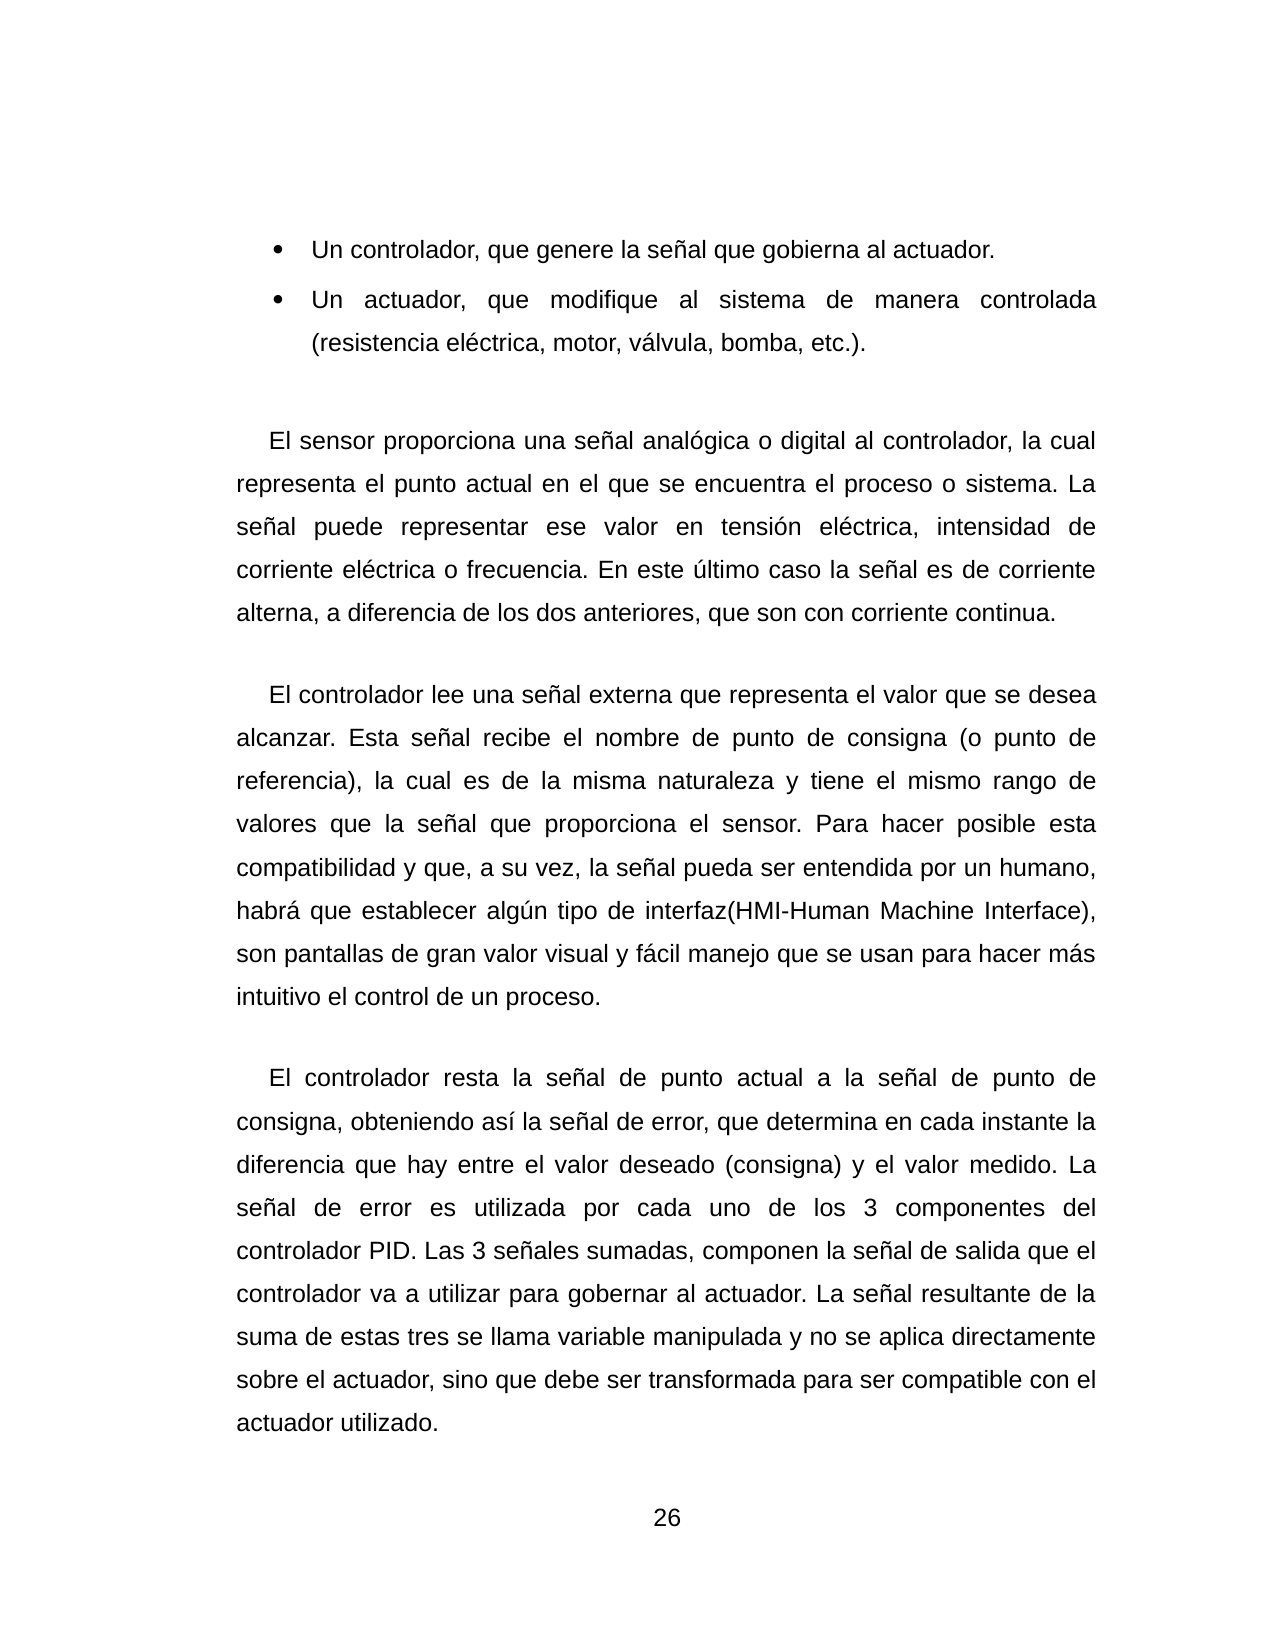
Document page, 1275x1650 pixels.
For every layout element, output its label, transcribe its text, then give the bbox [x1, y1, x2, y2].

text El controlador resta la señal de punto actual a la señal de punto de consigna, obteniendo así la señal de error, que determina en cada instante la diferencia que hay entre el valor deseado (consigna) y el valor medido. La señal de error es utilizada por cada uno de los 3 componentes del controlador PID. Las 3 señales sumadas, componen la señal de salida que el controlador va a utilizar para gobernar al actuador. La señal resultante de la suma de estas tres se llama variable manipulada y no se aplica directamente sobre el actuador, sino que debe ser transformada para ser compatible con el actuador utilizado. [236, 1063, 1098, 1437]
list Un controlador, que genere la señal que gobierna al actuador. [274, 235, 1098, 264]
text El controlador lee una señal externa que representa el valor que se desea alcanzar. Esta señal recibe el nombre de punto de consigna (o punto de referencia), la cual es de la misma naturaleza y tiene el mismo rango de valores que la señal que proporciona el sensor. Para hacer posible esta compatibilidad y que, a su vez, la señal pueda ser entendida por un humano, habrá que establecer algún tipo de interfaz(HMI-Human Machine Interface), son pantallas de gran valor visual y fácil manejo que se usan para hacer más intuitivo el control de un proceso. [236, 680, 1098, 1011]
text El sensor proporciona una señal analógica o digital al controlador, la cual representa el punto actual en el que se encuentra el proceso o sistema. La señal puede representar ese valor en tensión eléctrica, intensidad de corriente eléctrica o frecuencia. En este último caso la señal es de corriente alterna, a diferencia de los dos anteriores, que son con corriente continua. [236, 426, 1098, 627]
list Un actuador, que modifique al sistema de manera controlada (resistencia eléctrica, motor, válvula, bomba, etc.). [274, 284, 1098, 357]
